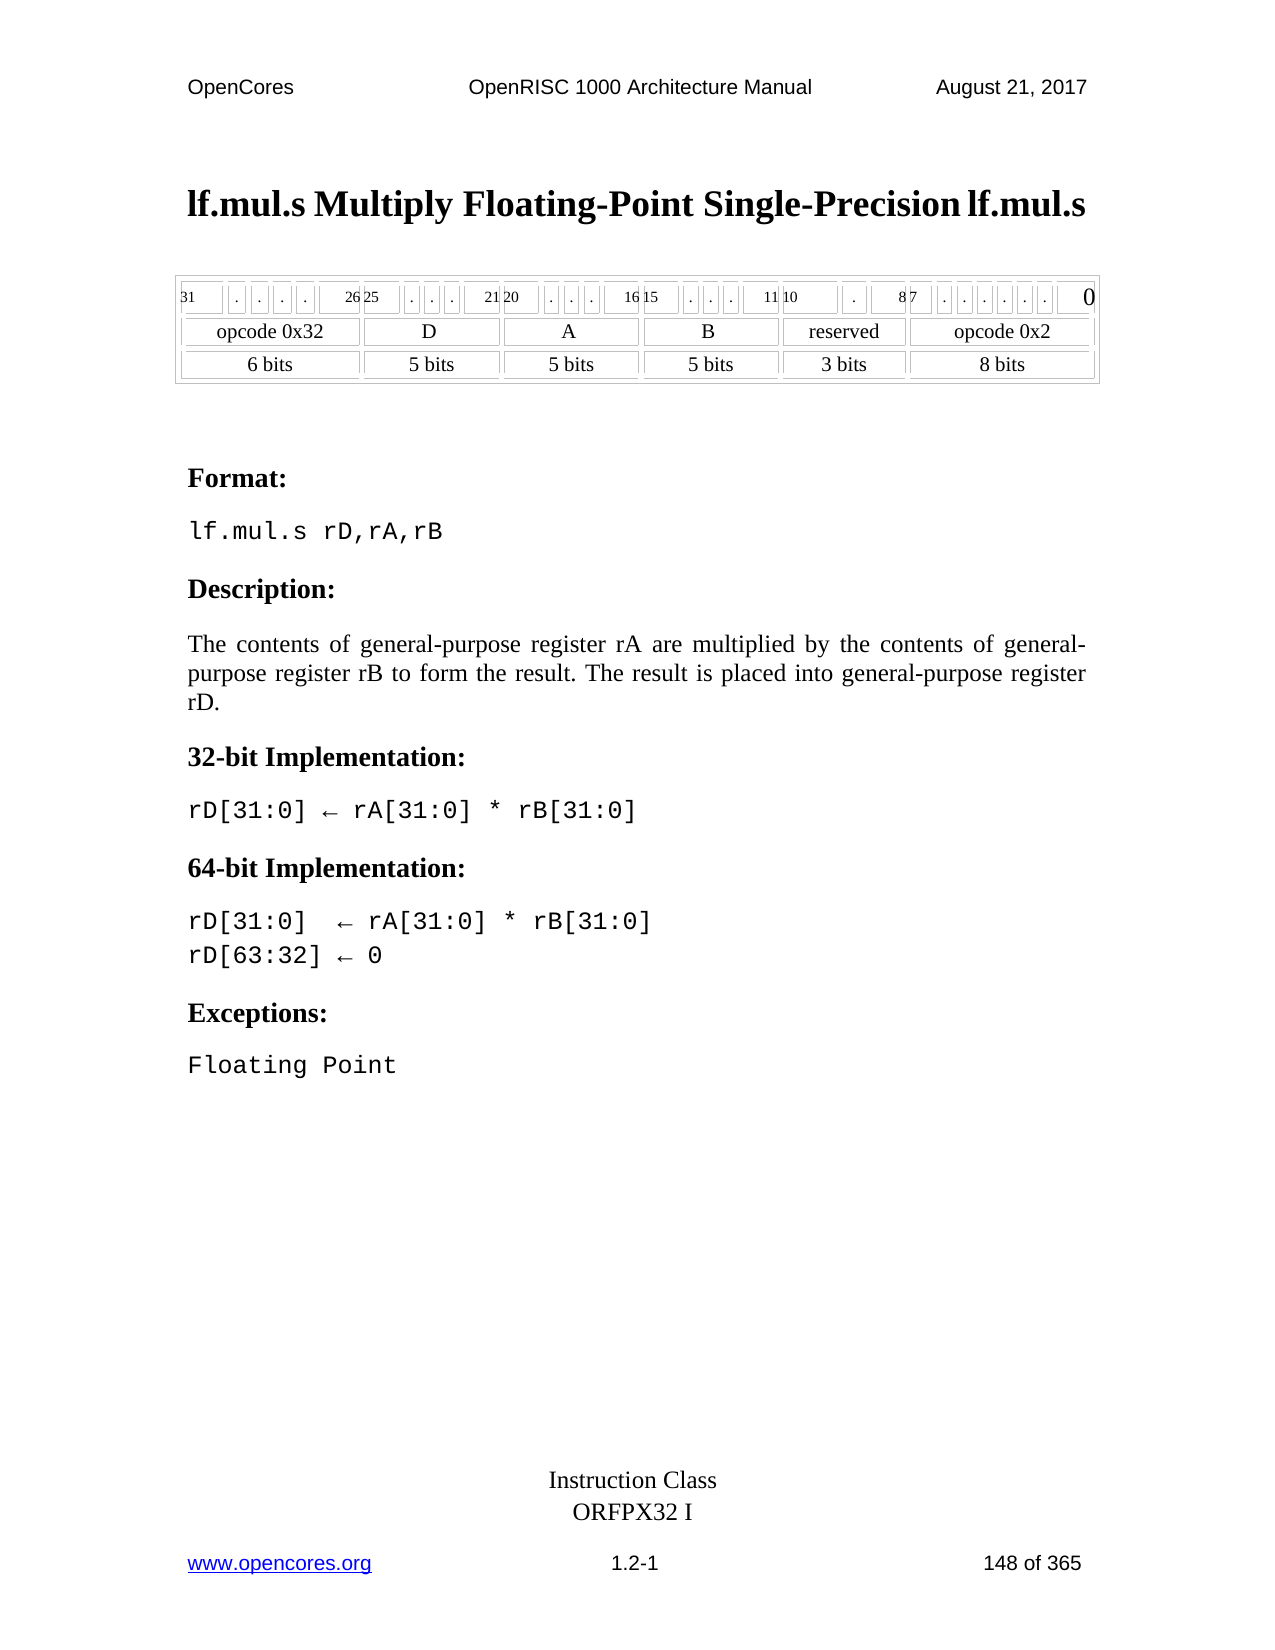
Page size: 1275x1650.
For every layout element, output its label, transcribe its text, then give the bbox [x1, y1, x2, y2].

text Format: [187, 461, 1087, 493]
text 64-bit Implementation: [187, 851, 1087, 883]
text rD[31:0] ← rA[31:0] * rB[31:0] rD[63:32] ← 0 [187, 908, 1087, 971]
text lf.mul.s rD,rA,rB [187, 518, 1087, 547]
text rD[31:0] ← rA[31:0] * rB[31:0] [187, 798, 1087, 826]
text 32-bit Implementation: [187, 740, 1087, 773]
text Floating Point [187, 1053, 1087, 1081]
text The contents of general-purpose register rA are multiplied by the contents of general-purpose register rB to form the result. The result is placed into general-purpose register rD. [187, 629, 1087, 715]
text Exceptions: [187, 996, 1087, 1028]
text Description: [187, 572, 1087, 604]
